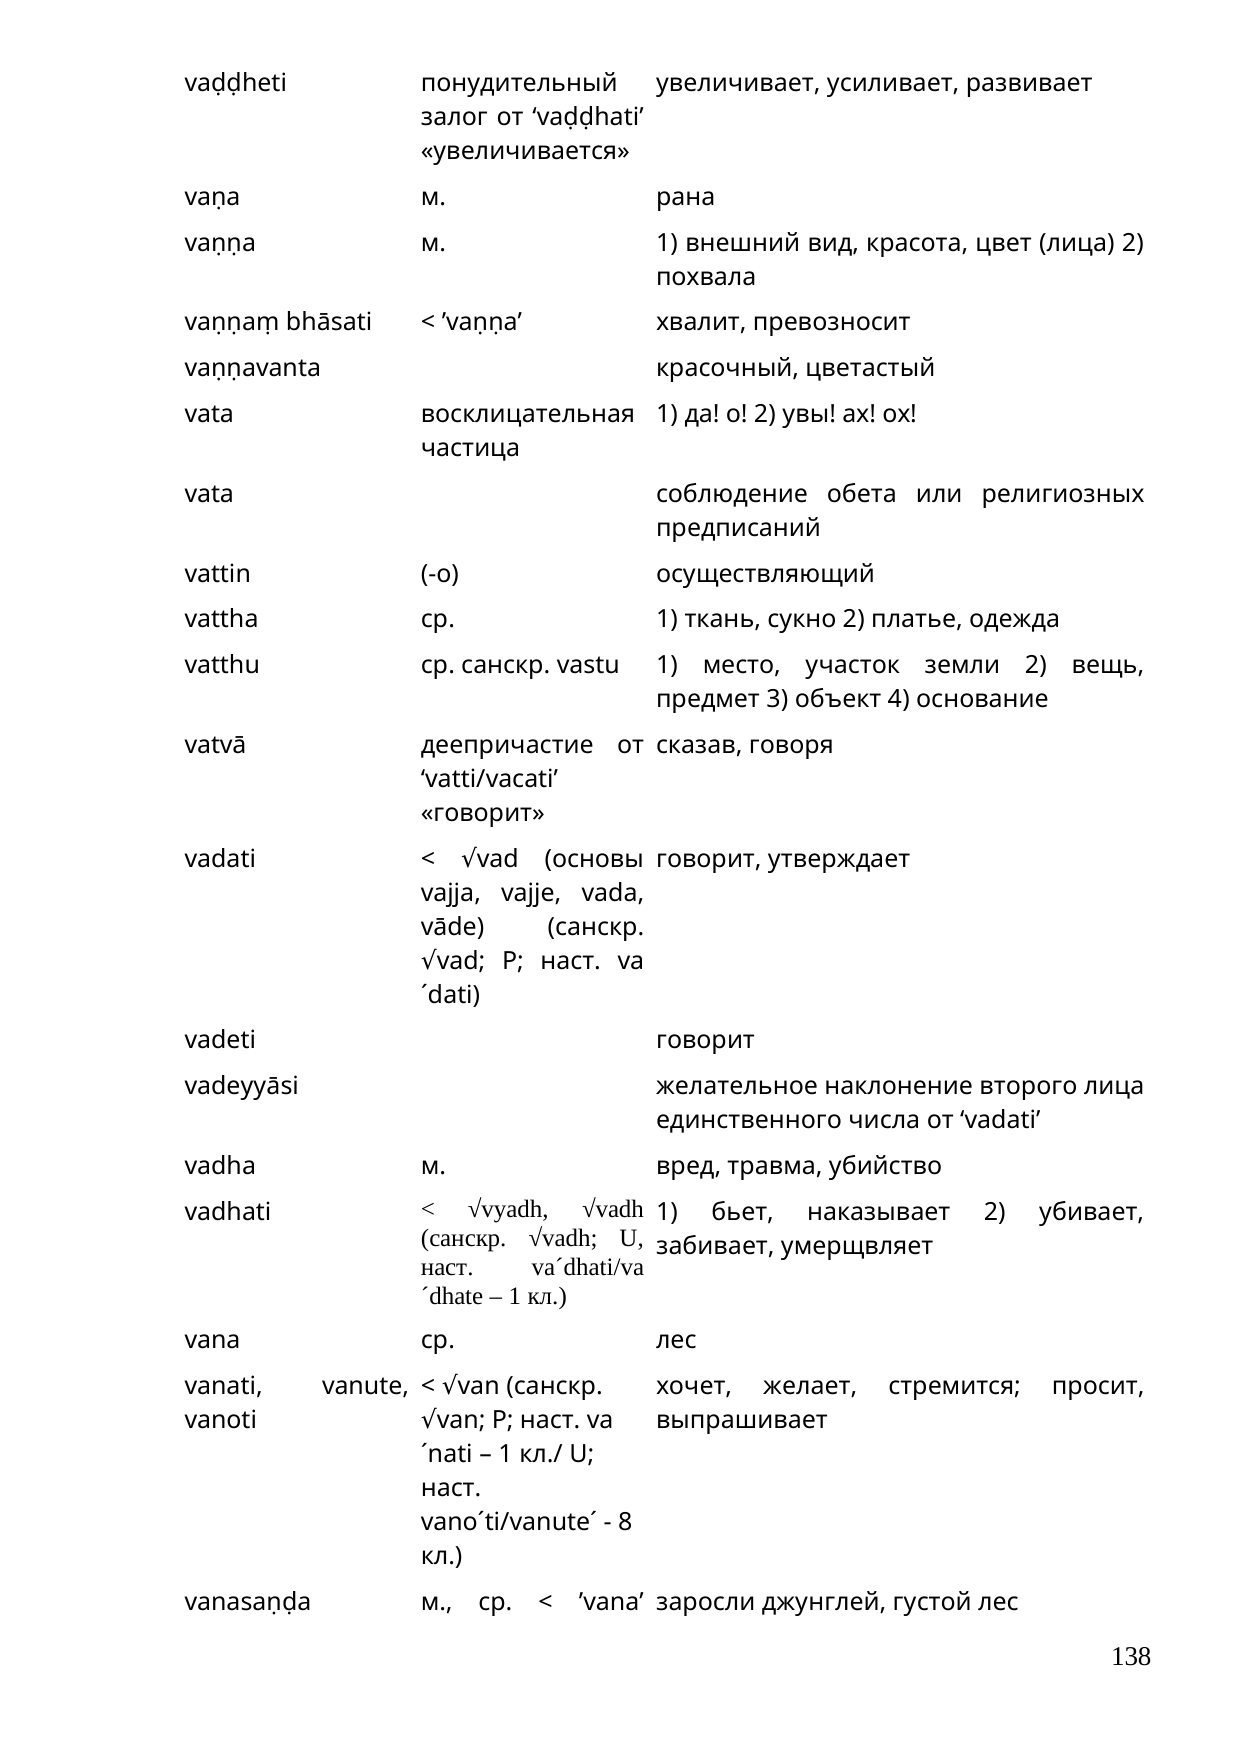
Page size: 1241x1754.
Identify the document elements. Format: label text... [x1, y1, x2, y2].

table_cell м. [415, 219, 650, 298]
table_cell вред, травма, убийство [650, 1142, 1150, 1188]
table_cell деепричастие от ‘vatti/vacati’ «говорит» [415, 721, 650, 835]
table_cell 1) внешний вид, красота, цвет (лица) 2) похвала [650, 219, 1150, 298]
table_cell ср. [415, 596, 650, 641]
table_cell рана [650, 173, 1150, 219]
table_cell хочет, желает, стремится; просит, выпрашивает [650, 1362, 1150, 1578]
table_cell хвалит, превозносит [650, 299, 1150, 344]
table_cell лес [650, 1316, 1150, 1362]
table_cell 1) ткань, сукно 2) платье, одежда [650, 596, 1150, 641]
table_cell [415, 344, 650, 390]
table_cell vaḍḍheti [178, 59, 414, 173]
table_cell < √van (санскр. √van; P; наст. va´nati – 1 кл./ U; наст. vano´ti/vanute´ - 8 кл.) [415, 1362, 650, 1578]
table_cell vanasaṇḍa [178, 1578, 414, 1640]
table_cell [415, 470, 650, 550]
table_cell < ’vaṇṇa’ [415, 299, 650, 344]
table_cell vaṇṇaṃ bhāsati [178, 299, 414, 344]
table_cell vattin [178, 550, 414, 596]
table_cell осуществляющий [650, 550, 1150, 596]
table_cell желательное наклонение второго лица единственного числа от ‘vadati’ [650, 1063, 1150, 1142]
table_cell vaṇṇavanta [178, 344, 414, 390]
table_cell vata [178, 390, 414, 470]
table_cell vattha [178, 596, 414, 641]
table_cell м. [415, 173, 650, 219]
table_cell vanati, vanute, vanoti [178, 1362, 414, 1578]
table_cell соблюдение обета или религиозных предписаний [650, 470, 1150, 550]
table_cell vata [178, 470, 414, 550]
table_cell vana [178, 1316, 414, 1362]
table_cell красочный, цветастый [650, 344, 1150, 390]
table_cell восклицательная частица [415, 390, 650, 470]
table_cell vatvā [178, 721, 414, 835]
table_cell vatthu [178, 641, 414, 721]
table_cell ср. [415, 1316, 650, 1362]
table_cell vadhati [178, 1188, 414, 1316]
table_cell 1) да! о! 2) увы! ах! ох! [650, 390, 1150, 470]
table_cell < √vyadh, √vadh (санскр. √vadh; U, наст. va´dhati/va´dhate – 1 кл.) [415, 1188, 650, 1316]
table_cell говорит [650, 1017, 1150, 1062]
table_cell vaṇa [178, 173, 414, 219]
table_cell м., ср. < ’vana’ [415, 1578, 650, 1640]
table_cell заросли джунглей, густой лес [650, 1578, 1150, 1640]
table_cell [415, 1063, 650, 1142]
table_cell 1) бьет, наказывает 2) убивает, забивает, умерщвляет [650, 1188, 1150, 1316]
table_cell 1) место, участок земли 2) вещь, предмет 3) объект 4) основание [650, 641, 1150, 721]
table_cell сказав, говоря [650, 721, 1150, 835]
table_cell м. [415, 1142, 650, 1188]
table_cell говорит, утверждает [650, 835, 1150, 1017]
table_cell [415, 1017, 650, 1062]
table_cell vadati [178, 835, 414, 1017]
table_cell понудительный залог от ‘vaḍḍhati’ «увеличивается» [415, 59, 650, 173]
table_cell vadeti [178, 1017, 414, 1062]
table_cell ср. санскр. vastu [415, 641, 650, 721]
table_cell vadeyyāsi [178, 1063, 414, 1142]
table_cell (-о) [415, 550, 650, 596]
table_cell vadha [178, 1142, 414, 1188]
table_cell увеличивает, усиливает, развивает [650, 59, 1150, 173]
table_cell vaṇṇa [178, 219, 414, 298]
table_cell < √vad (основы vajja, vajje, vada, vāde) (санскр. √vad; P; наст. va´dati) [415, 835, 650, 1017]
